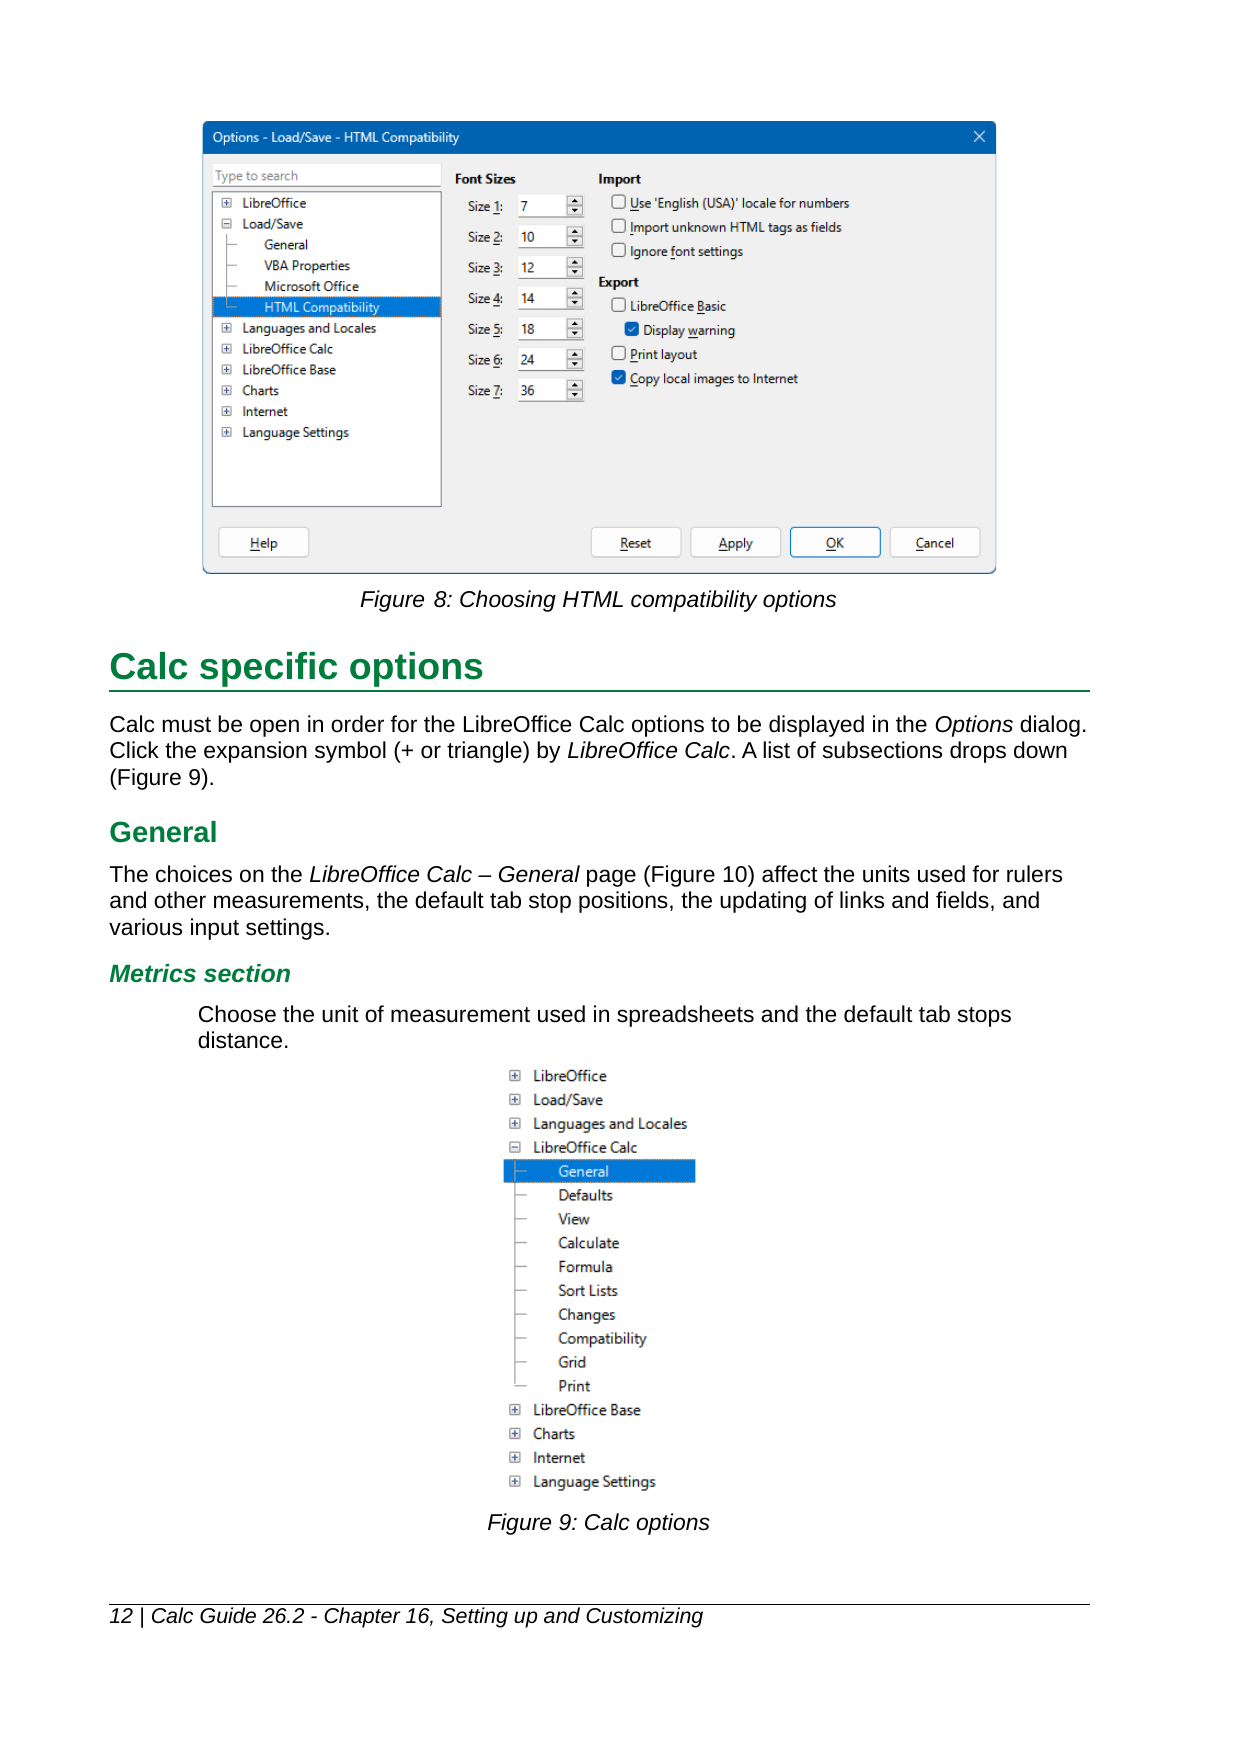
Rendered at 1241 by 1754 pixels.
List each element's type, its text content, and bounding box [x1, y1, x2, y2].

subtitle Calc specific options [109, 644, 1090, 690]
text Figure 9: Calc options [487, 1509, 712, 1535]
subtitle General [109, 815, 1090, 848]
subtitle Metrics section [109, 959, 1090, 988]
picture [202, 121, 997, 574]
text Choose the unit of measurement used in spreadsheets and the default tab stops distance. [198, 1001, 1090, 1053]
picture [503, 1065, 696, 1497]
list The choices on the LibreOffice Calc – General page (Figure 10) affect the units used for rulers and other measurements, the default tab stop positions, the updating of links and fields, and various input settings. [109, 861, 1090, 940]
text Calc must be open in order for the LibreOffice Calc options to be displayed in the Options dialog. Click the expansion symbol (+ or triangle) by LibreOffice Calc. A list of subsections drops down (Figure 9). [109, 711, 1090, 790]
text Figure 8: Choosing HTML compatibility options [203, 586, 996, 613]
